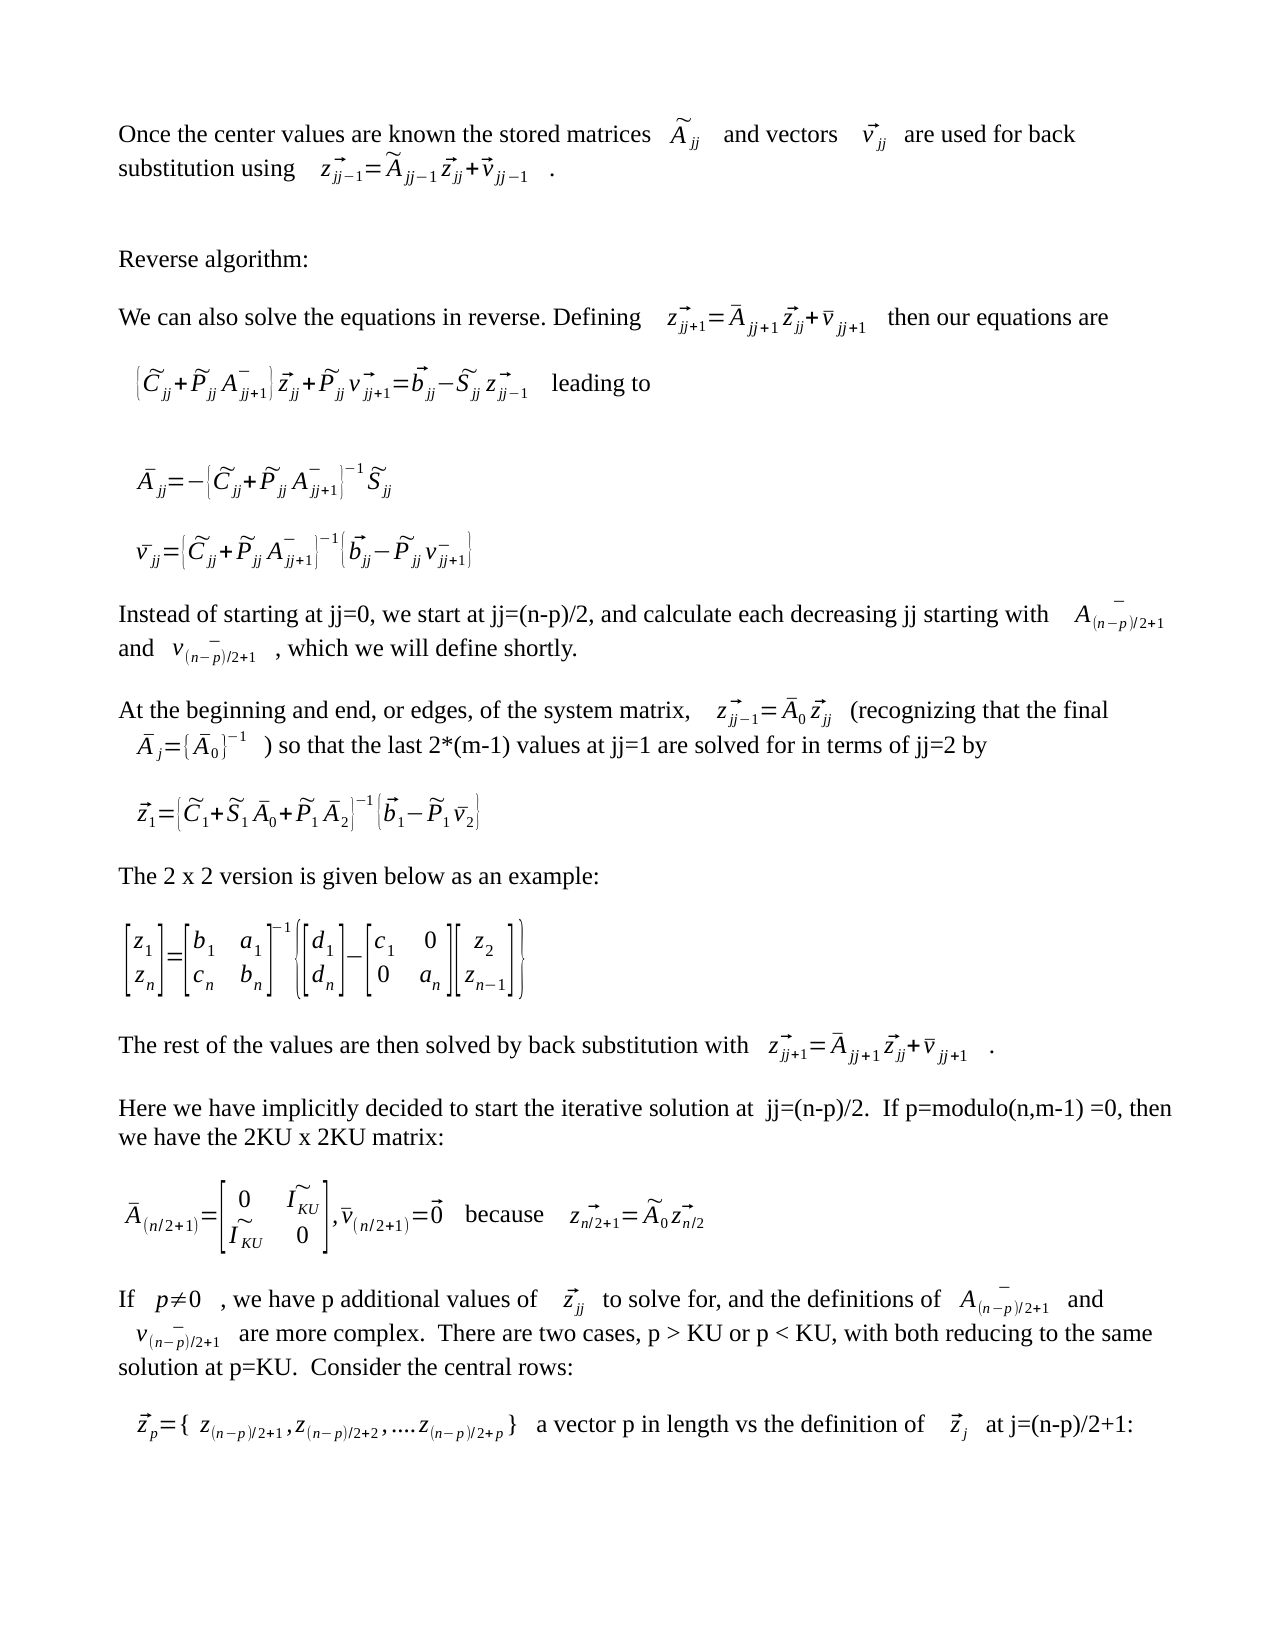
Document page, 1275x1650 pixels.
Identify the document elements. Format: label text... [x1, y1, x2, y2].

text At the beginning and end, or edges, of the system matrix, (recognizing that the final ) so that the last 2*(m-1) values at jj=1 are solved for in terms of jj=2 by [118, 695, 1187, 763]
text The rest of the values are then solved by back substitution with. [118, 1030, 1187, 1064]
text The 2 x 2 version is given below as an example: [118, 861, 1187, 890]
text If, we have p additional values of to solve for, and the definitions ofandare more complex. There are two cases, p > KU or p < KU, with both reducing to the same solution at p=KU. Consider the central rows: [118, 1284, 1187, 1381]
text Once the center values are known the stored matrices and vectors are used for back substitution using . [118, 118, 1187, 187]
text We can also solve the equations in reverse. Defining then our equations are [118, 302, 1187, 336]
text Reverse algorithm: [118, 244, 1187, 273]
text Instead of starting at jj=0, we start at jj=(n-p)/2, and calculate each decreasing jj starting with and, which we will define shortly. [118, 599, 1187, 667]
text a vector p in length vs the definition of at j=(n-p)/2+1: [118, 1409, 1187, 1443]
text Here we have implicitly decided to start the iterative solution at jj=(n-p)/2. If p=modulo(n,m-1) =0, then we have the 2KU x 2KU matrix: [118, 1093, 1187, 1151]
text leading to [118, 365, 1187, 402]
text because [118, 1179, 1187, 1256]
